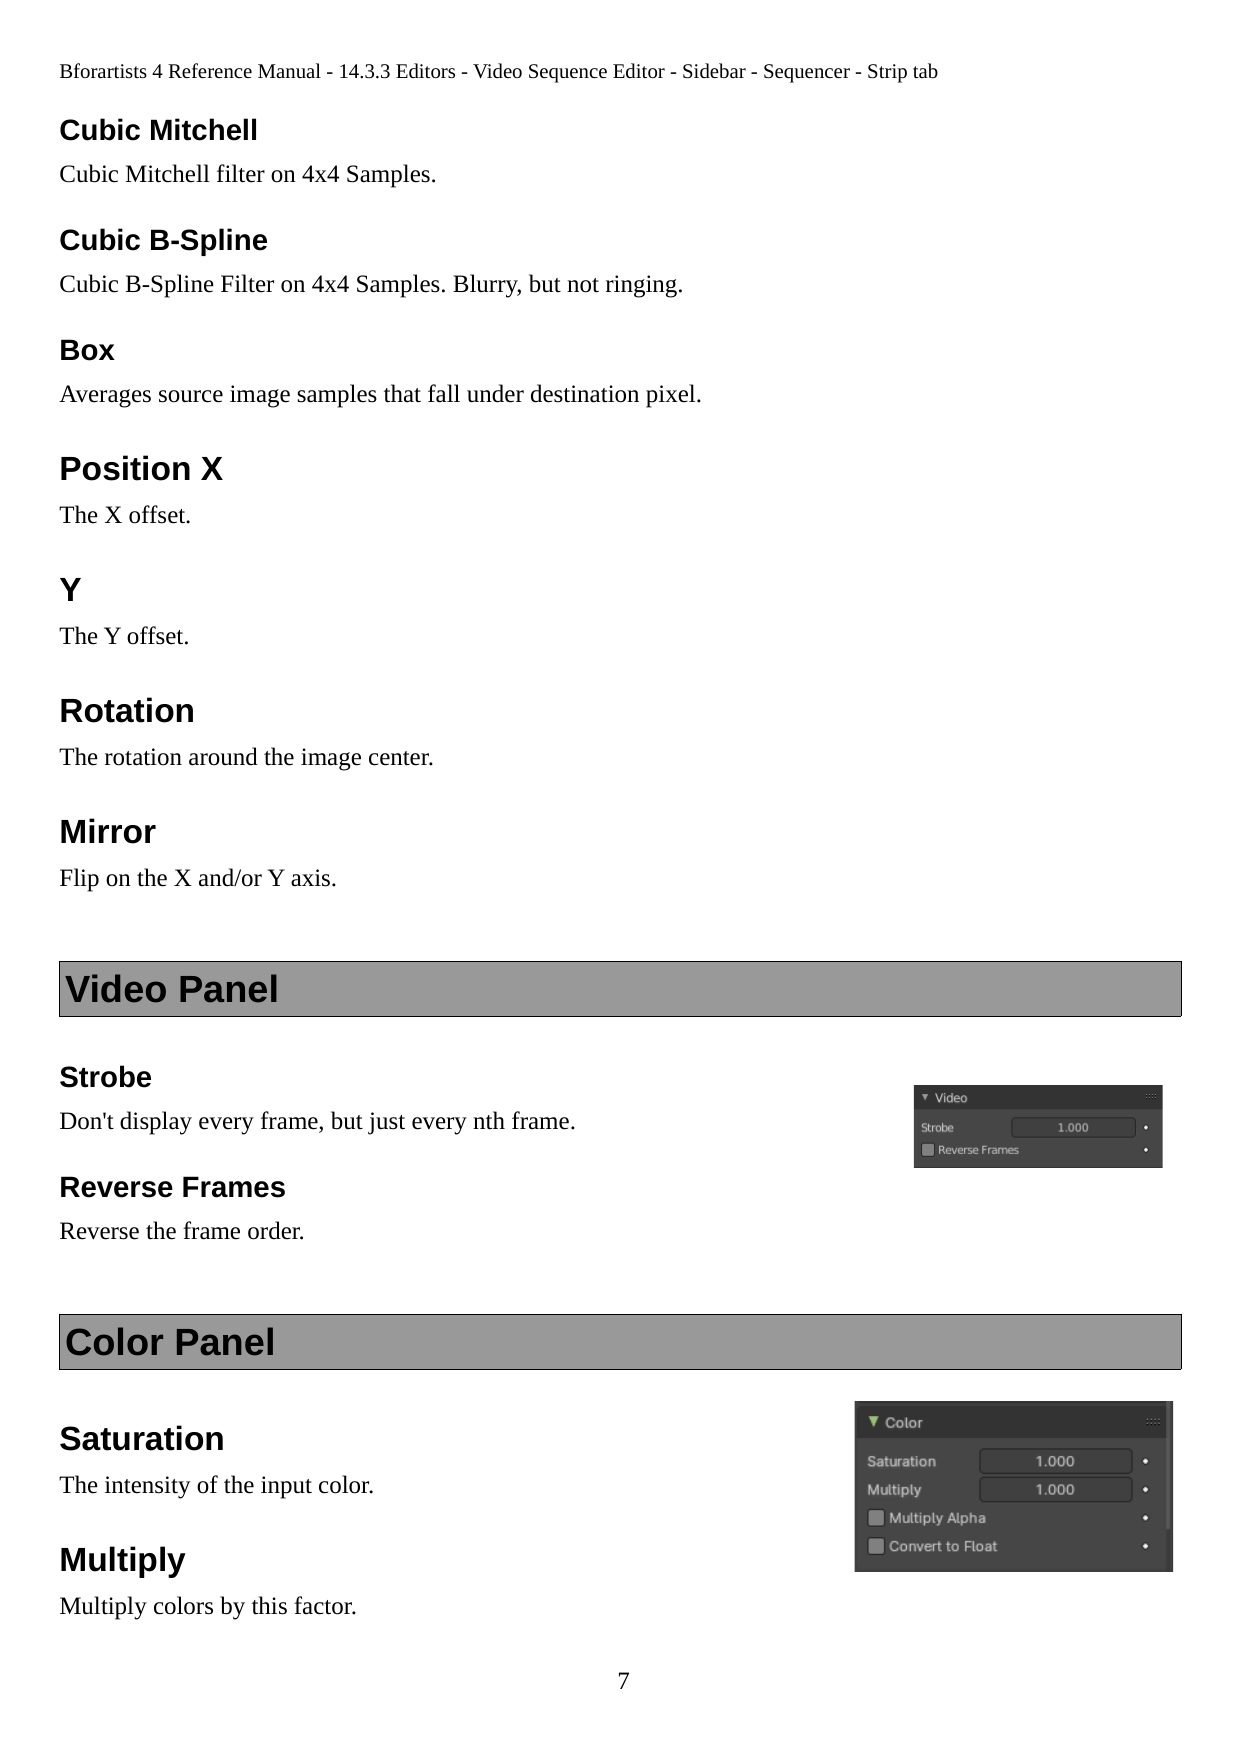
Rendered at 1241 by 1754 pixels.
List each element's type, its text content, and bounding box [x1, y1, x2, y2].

subtitle Mirror [59, 812, 1181, 850]
picture [854, 1401, 1174, 1572]
table_header Video Panel [60, 962, 1181, 1016]
subtitle Saturation [59, 1419, 854, 1457]
subtitle [1174, 1419, 1181, 1457]
text Cubic Mitchell filter on 4x4 Samples. [59, 159, 1181, 188]
text The Y offset. [59, 621, 1181, 649]
picture [913, 1085, 1163, 1168]
text Flip on the X and/or Y axis. [59, 863, 1181, 892]
subtitle Cubic B-Spline [59, 222, 1181, 256]
text Reverse the frame order. [59, 1216, 1181, 1244]
subtitle Y [59, 569, 1181, 608]
subtitle Rotation [59, 691, 1181, 729]
subtitle Multiply [59, 1540, 1181, 1578]
text Don't display every frame, but just every nth frame. [59, 1106, 913, 1134]
text Averages source image samples that fall under destination pixel. [59, 379, 1181, 407]
subtitle Reverse Frames [59, 1169, 1181, 1203]
text Multiply colors by this factor. [59, 1591, 1181, 1620]
text Cubic B-Spline Filter on 4x4 Samples. Blurry, but not ringing. [59, 269, 1181, 297]
table_header Color Panel [60, 1315, 1181, 1369]
text The intensity of the input color. [59, 1470, 854, 1499]
subtitle Strobe [59, 1059, 1181, 1093]
text The X offset. [59, 500, 1181, 528]
subtitle Box [59, 332, 1181, 366]
subtitle Cubic Mitchell [59, 113, 1181, 146]
subtitle Position X [59, 448, 1181, 487]
text The rotation around the image center. [59, 742, 1181, 771]
